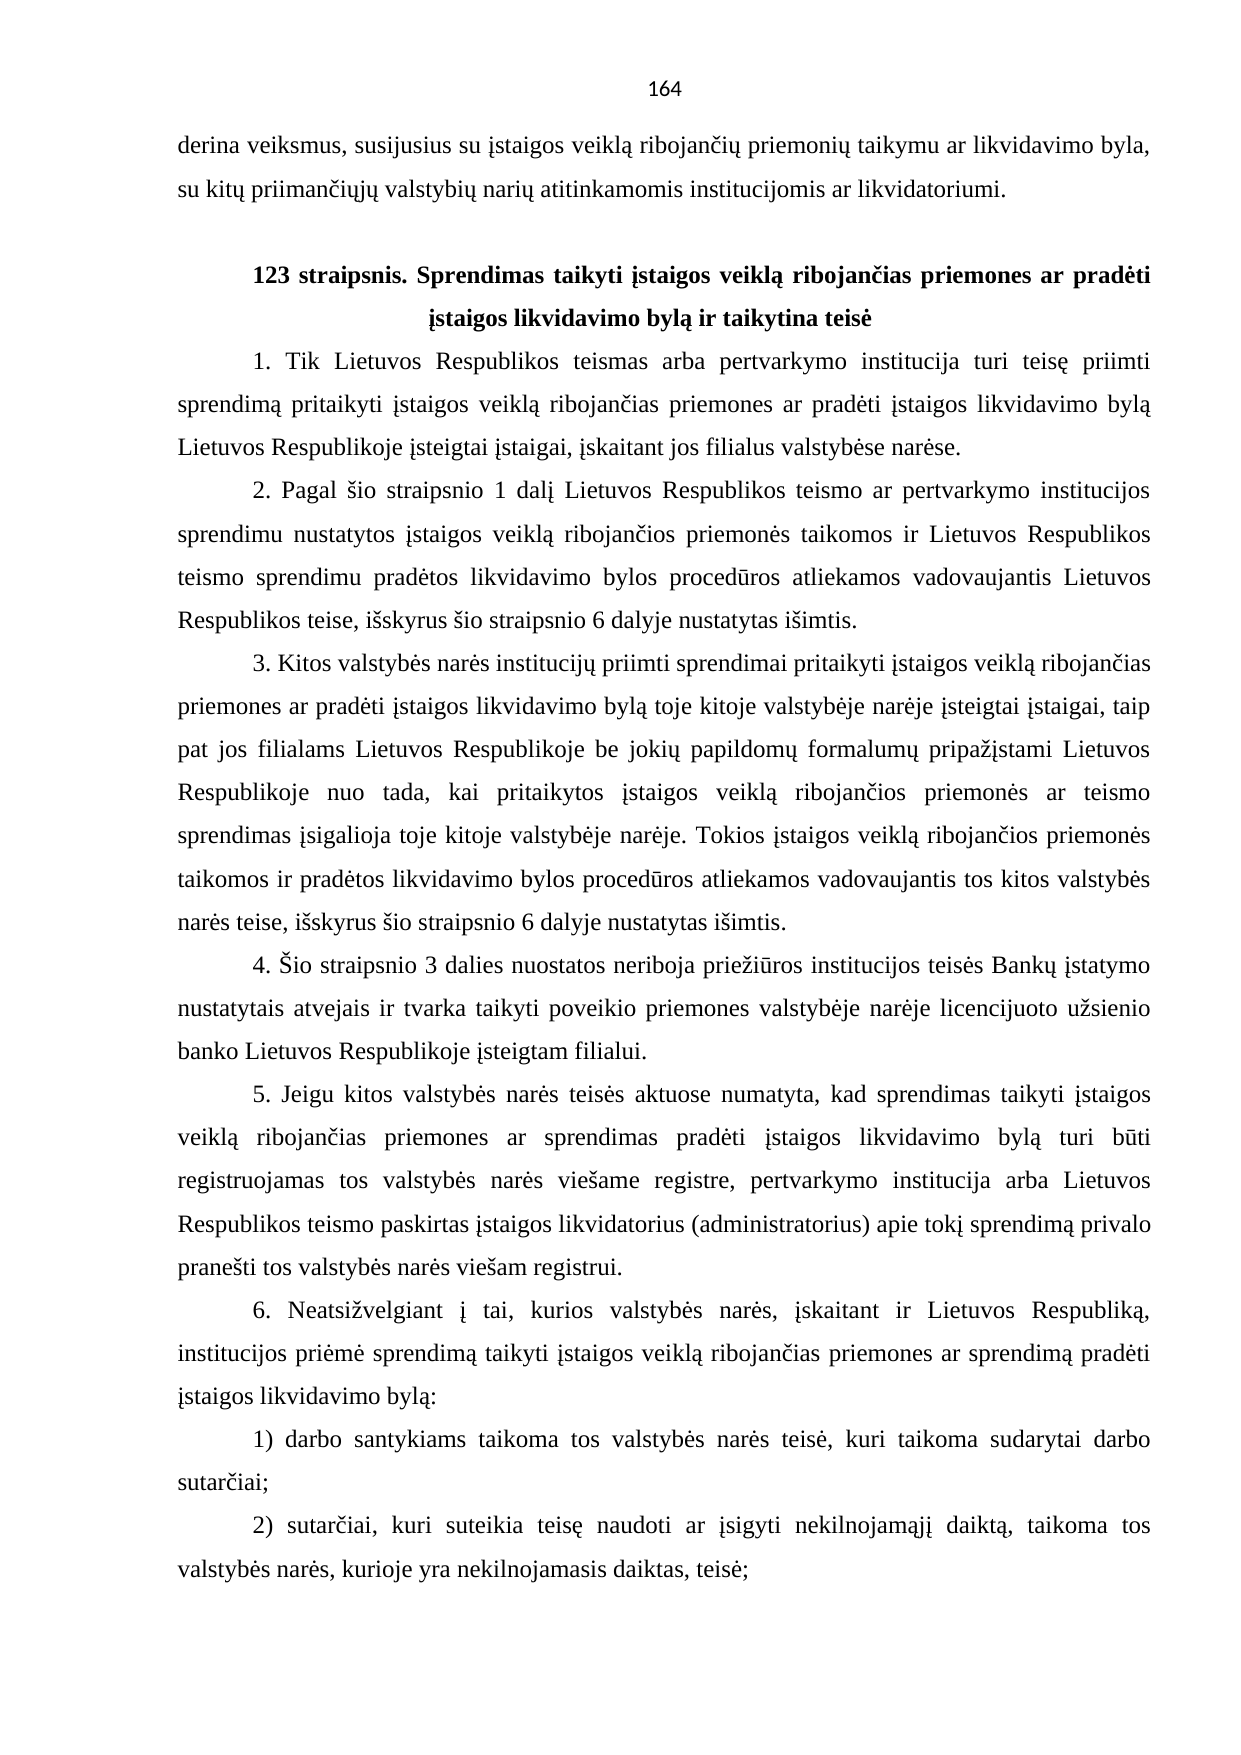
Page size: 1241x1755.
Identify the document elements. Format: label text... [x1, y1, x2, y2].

text 5. Jeigu kitos valstybės narės teisės aktuose numatyta, kad sprendimas taikyti įstaigos veiklą ribojančias priemones ar sprendimas pradėti įstaigos likvidavimo bylą turi būti registruojamas tos valstybės narės viešame registre, pertvarkymo institucija arba Lietuvos Respublikos teismo paskirtas įstaigos likvidatorius (administratorius) apie tokį sprendimą privalo pranešti tos valstybės narės viešam registrui. [177, 1079, 1152, 1281]
text 1. Tik Lietuvos Respublikos teismas arba pertvarkymo institucija turi teisę priimti sprendimą pritaikyti įstaigos veiklą ribojančias priemones ar pradėti įstaigos likvidavimo bylą Lietuvos Respublikoje įsteigtai įstaigai, įskaitant jos filialus valstybėse narėse. [177, 346, 1152, 461]
text 4. Šio straipsnio 3 dalies nuostatos neriboja priežiūros institucijos teisės Bankų įstatymo nustatytais atvejais ir tvarka taikyti poveikio priemones valstybėje narėje licencijuoto užsienio banko Lietuvos Respublikoje įsteigtam filialui. [177, 950, 1152, 1065]
text 123 straipsnis. Sprendimas taikyti įstaigos veiklą ribojančias priemones ar pradėti įstaigos likvidavimo bylą ir taikytina teisė [252, 260, 1152, 332]
text derina veiksmus, susijusius su įstaigos veiklą ribojančių priemonių taikymu ar likvidavimo byla, su kitų priimančiųjų valstybių narių atitinkamomis institucijomis ar likvidatoriumi. [177, 131, 1152, 202]
text 2. Pagal šio straipsnio 1 dalį Lietuvos Respublikos teismo ar pertvarkymo institucijos sprendimu nustatytos įstaigos veiklą ribojančios priemonės taikomos ir Lietuvos Respublikos teismo sprendimu pradėtos likvidavimo bylos procedūros atliekamos vadovaujantis Lietuvos Respublikos teise, išskyrus šio straipsnio 6 dalyje nustatytas išimtis. [177, 476, 1152, 634]
text 3. Kitos valstybės narės institucijų priimti sprendimai pritaikyti įstaigos veiklą ribojančias priemones ar pradėti įstaigos likvidavimo bylą toje kitoje valstybėje narėje įsteigtai įstaigai, taip pat jos filialams Lietuvos Respublikoje be jokių papildomų formalumų pripažįstami Lietuvos Respublikoje nuo tada, kai pritaikytos įstaigos veiklą ribojančios priemonės ar teismo sprendimas įsigalioja toje kitoje valstybėje narėje. Tokios įstaigos veiklą ribojančios priemonės taikomos ir pradėtos likvidavimo bylos procedūros atliekamos vadovaujantis tos kitos valstybės narės teise, išskyrus šio straipsnio 6 dalyje nustatytas išimtis. [177, 648, 1152, 936]
text 1) darbo santykiams taikoma tos valstybės narės teisė, kuri taikoma sudarytai darbo sutarčiai; [177, 1424, 1152, 1496]
text 6. Neatsižvelgiant į tai, kurios valstybės narės, įskaitant ir Lietuvos Respubliką, institucijos priėmė sprendimą taikyti įstaigos veiklą ribojančias priemones ar sprendimą pradėti įstaigos likvidavimo bylą: [177, 1295, 1152, 1410]
text 2) sutarčiai, kuri suteikia teisę naudoti ar įsigyti nekilnojamąjį daiktą, taikoma tos valstybės narės, kurioje yra nekilnojamasis daiktas, teisė; [177, 1511, 1152, 1582]
